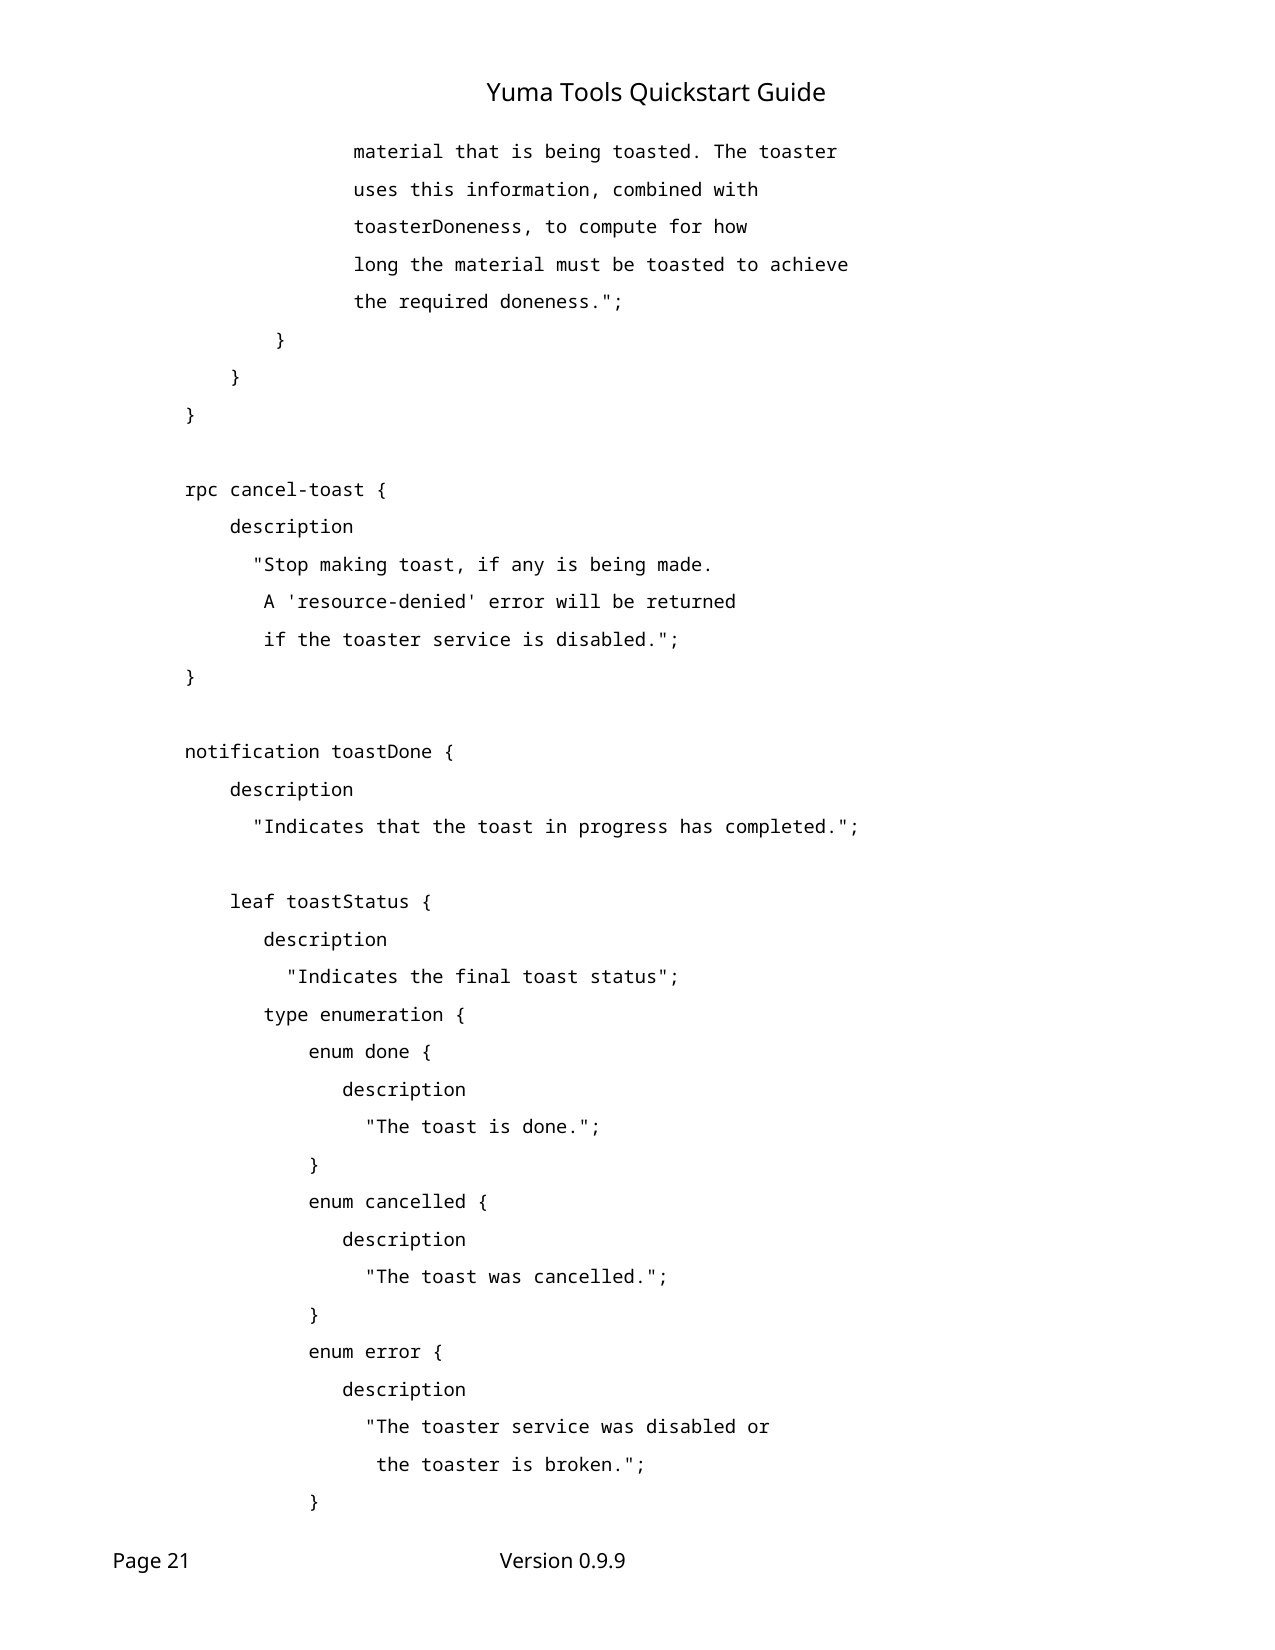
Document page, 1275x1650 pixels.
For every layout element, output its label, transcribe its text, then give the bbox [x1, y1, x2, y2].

text } [139, 363, 1200, 389]
text type enumeration { [139, 1001, 1200, 1027]
text } [139, 663, 1200, 689]
text "The toaster service was disabled or [139, 1413, 1200, 1439]
text long the material must be toasted to achieve [139, 251, 1200, 277]
text description [139, 1376, 1200, 1402]
text enum error { [139, 1338, 1200, 1364]
text description [139, 513, 1200, 539]
text A 'resource-denied' error will be returned [139, 588, 1200, 614]
text } [139, 326, 1200, 352]
text } [139, 1151, 1200, 1177]
text } [139, 1301, 1200, 1327]
text description [139, 1226, 1200, 1252]
text description [139, 926, 1200, 952]
text rpc cancel-toast { [139, 476, 1200, 502]
text "Indicates the final toast status"; [139, 963, 1200, 989]
text the required doneness."; [139, 288, 1200, 314]
text enum cancelled { [139, 1188, 1200, 1214]
text "Stop making toast, if any is being made. [139, 551, 1200, 577]
text notification toastDone { [139, 738, 1200, 764]
text description [139, 776, 1200, 802]
text toasterDoneness, to compute for how [139, 213, 1200, 239]
text "The toast is done."; [139, 1113, 1200, 1139]
text leaf toastStatus { [139, 888, 1200, 914]
text description [139, 1076, 1200, 1102]
text "Indicates that the toast in progress has completed."; [139, 813, 1200, 839]
text } [139, 1488, 1200, 1514]
text } [139, 401, 1200, 427]
text enum done { [139, 1038, 1200, 1064]
text uses this information, combined with [139, 176, 1200, 202]
text "The toast was cancelled."; [139, 1263, 1200, 1289]
text the toaster is broken."; [139, 1451, 1200, 1477]
text if the toaster service is disabled."; [139, 626, 1200, 652]
text material that is being toasted. The toaster [139, 138, 1200, 164]
